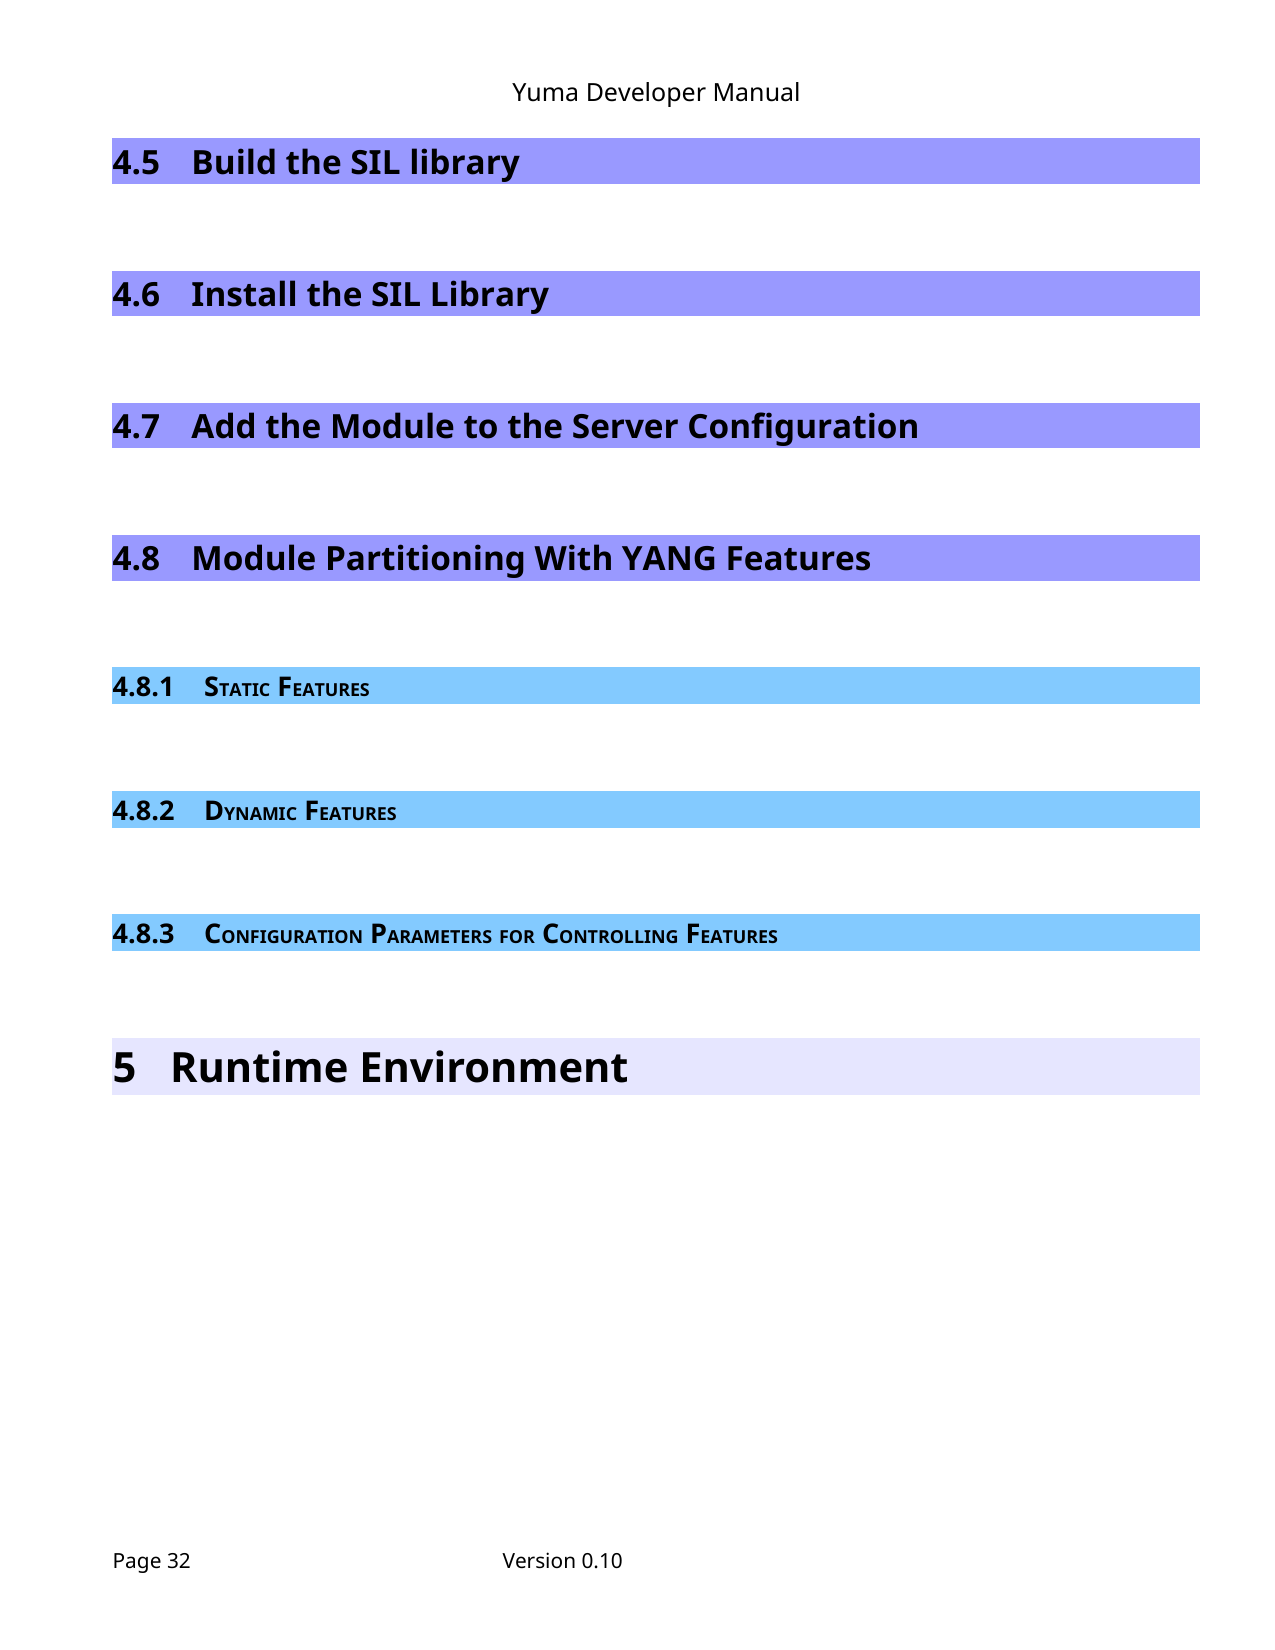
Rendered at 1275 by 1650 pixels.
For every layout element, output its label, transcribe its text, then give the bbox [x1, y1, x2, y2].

subtitle Build the SIL library [112, 138, 1200, 184]
subtitle Runtime Environment [112, 1038, 1200, 1095]
subtitle Configuration Parameters for Controlling Features [112, 914, 1200, 951]
subtitle Add the Module to the Server Configuration [112, 403, 1200, 448]
subtitle Dynamic Features [112, 791, 1200, 828]
subtitle Install the SIL Library [112, 271, 1200, 316]
subtitle Module Partitioning With YANG Features [112, 535, 1200, 581]
subtitle Static Features [112, 667, 1200, 704]
